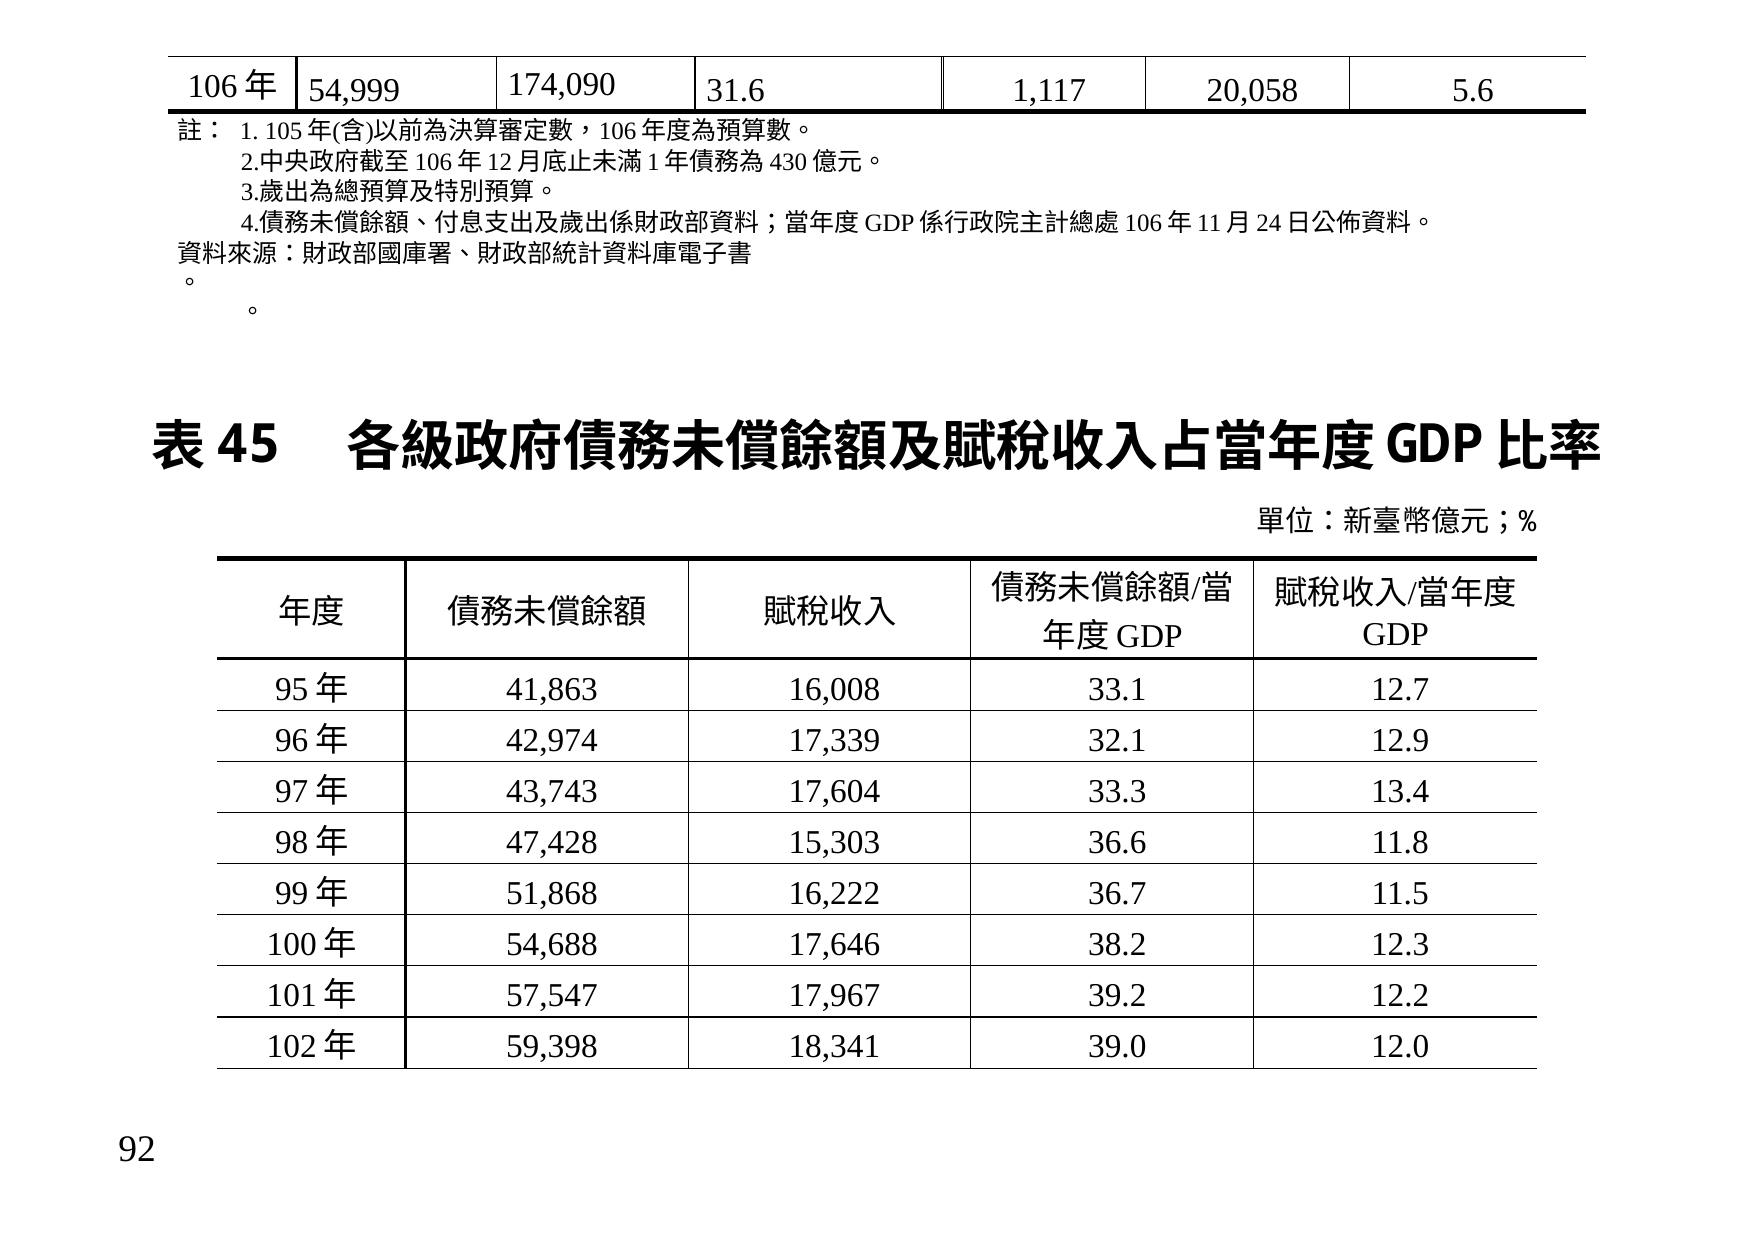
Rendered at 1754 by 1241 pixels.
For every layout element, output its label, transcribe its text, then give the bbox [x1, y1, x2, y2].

table_cell 16,222 [689, 864, 970, 914]
table_cell 39.0 [971, 1018, 1253, 1067]
table_cell 12.0 [1254, 1018, 1537, 1067]
table_cell 32.1 [971, 711, 1253, 761]
table_cell 13.4 [1254, 762, 1537, 812]
table_cell 15,303 [689, 813, 970, 863]
table_header 賦稅收入 [689, 561, 970, 657]
table_cell 17,604 [689, 762, 970, 812]
table_cell 5.6 [1350, 57, 1586, 109]
table_cell 16,008 [689, 660, 970, 710]
table_cell 98年 [217, 813, 404, 863]
table_header 債務未償餘額 [407, 561, 688, 657]
table_cell 12.2 [1254, 966, 1537, 1016]
table_cell 18,341 [689, 1018, 970, 1067]
table_cell 101年 [217, 966, 404, 1016]
table_header 債務未償餘額/當年度GDP [971, 561, 1253, 657]
text 3.歲出為總預算及特別預算。 [118, 179, 1609, 206]
table_cell 100年 [217, 915, 404, 965]
table_cell 17,339 [689, 711, 970, 761]
table_cell 47,428 [407, 813, 688, 863]
text 4.債務未償餘額、付息支出及歲出係財政部資料；當年度GDP係行政院主計總處106年11月24日公佈資料。 [118, 210, 1609, 237]
table_cell 96年 [217, 711, 404, 761]
text 2.中央政府截至106年12月底止未滿1年債務為430億元。 [118, 148, 1609, 175]
table_cell 54,999 [298, 57, 496, 109]
table_cell 11.5 [1254, 864, 1537, 914]
table_cell 11.8 [1254, 813, 1537, 863]
table_cell 36.7 [971, 864, 1253, 914]
table_cell 97年 [217, 762, 404, 812]
table_header 賦稅收入/當年度GDP [1254, 561, 1537, 657]
text 資料來源：財政部國庫署、財政部統計資料庫電子書 [177, 241, 1595, 268]
table_cell 20,058 [1146, 57, 1349, 109]
table_cell 59,398 [407, 1018, 688, 1067]
table_cell 36.6 [971, 813, 1253, 863]
text 註： 1. 105年(含)以前為決算審定數，106年度為預算數。 [177, 117, 1595, 144]
table_cell 41,863 [407, 660, 688, 710]
table_cell 99年 [217, 864, 404, 914]
table_cell 43,743 [407, 762, 688, 812]
table_cell 33.3 [971, 762, 1253, 812]
table_cell 12.9 [1254, 711, 1537, 761]
table_cell 42,974 [407, 711, 688, 761]
table_cell 12.3 [1254, 915, 1537, 965]
table_cell 95年 [217, 660, 404, 710]
table_cell 174,090 [497, 57, 694, 109]
table_cell 31.6 [696, 57, 941, 109]
text 。 [236, 300, 1609, 325]
table_cell 12.7 [1254, 660, 1537, 710]
table_cell 17,967 [689, 966, 970, 1016]
table_cell 1,117 [944, 57, 1145, 109]
table_cell 33.1 [971, 660, 1253, 710]
table_cell 51,868 [407, 864, 688, 914]
table_cell 39.2 [971, 966, 1253, 1016]
text 。 [177, 272, 1595, 297]
table_cell 106年 [168, 57, 295, 109]
subtitle 表45 各級政府債務未償餘額及賦稅收入占當年度GDP比率 [118, 368, 1636, 493]
table_cell 54,688 [407, 915, 688, 965]
table_cell 17,646 [689, 915, 970, 965]
table_header 年度 [217, 561, 404, 657]
table_cell 102年 [217, 1018, 404, 1067]
text 單位：新臺幣億元；% [133, 505, 1536, 538]
table_cell 38.2 [971, 915, 1253, 965]
table_cell 57,547 [407, 966, 688, 1016]
